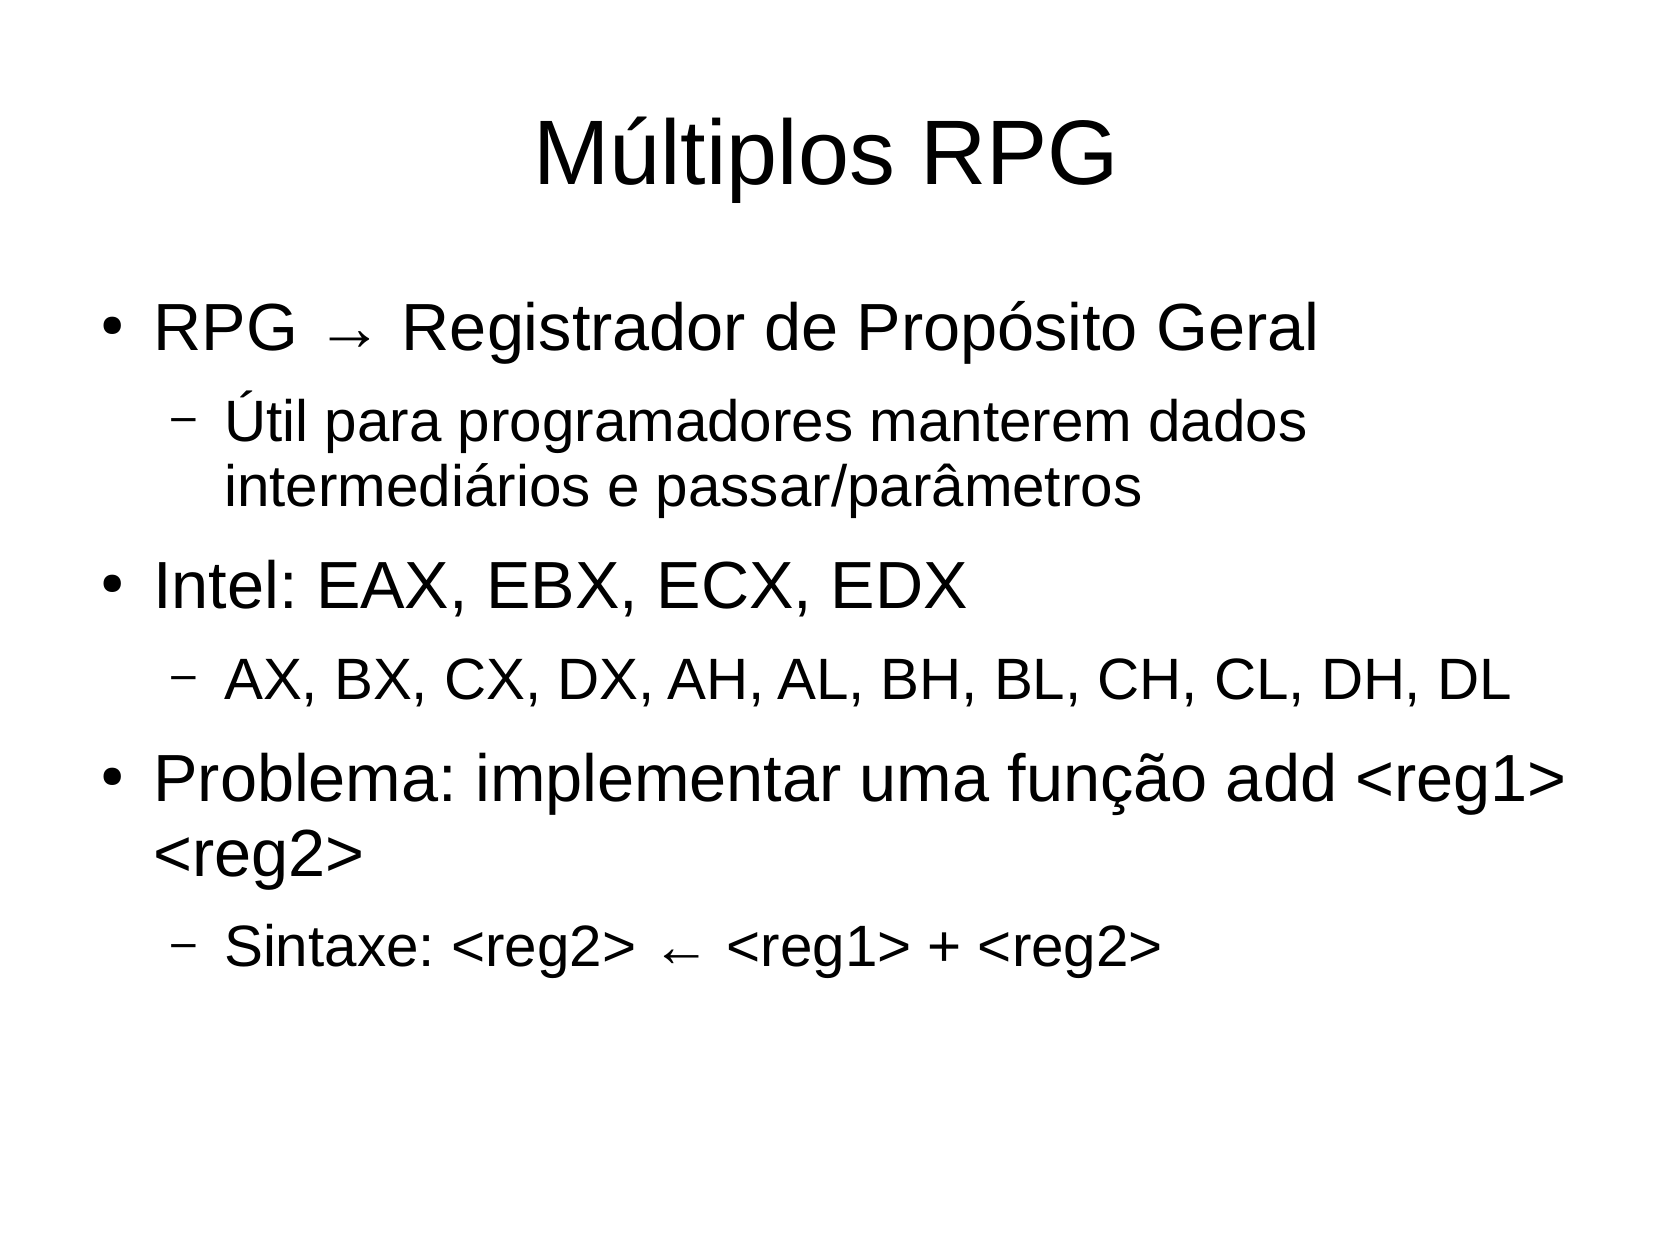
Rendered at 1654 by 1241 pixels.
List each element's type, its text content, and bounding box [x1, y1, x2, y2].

list RPG → Registrador de Propósito Geral Útil para programadores manterem dados intermediários e passar/parâmetros Intel: EAX, EBX, ECX, EDX AX, BX, CX, DX, AH, AL, BH, BL, CH, CL, DH, DL Problema: implementar uma função add <reg1> <reg2> Sintaxe: <reg2> ← <reg1> + <reg2> [82, 290, 1571, 1010]
title Múltiplos RPG [82, 49, 1571, 257]
